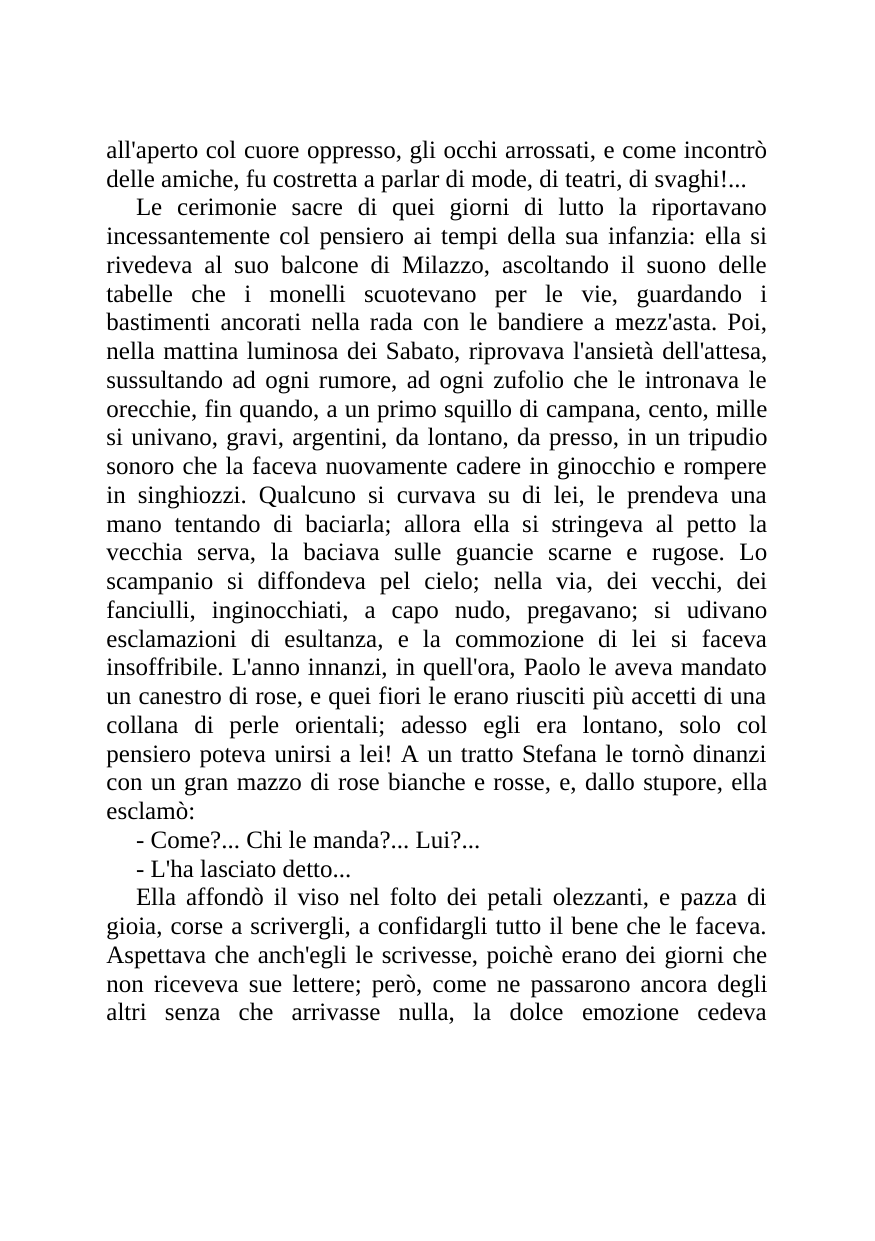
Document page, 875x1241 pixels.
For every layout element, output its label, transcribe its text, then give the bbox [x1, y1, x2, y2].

text Ella affondò il viso nel folto dei petali olezzanti, e pazza di gioia, corse a scrivergli, a confidargli tutto il bene che le faceva. Aspettava che anch'egli le scrivesse, poichè erano dei giorni che non riceveva sue lettere; però, come ne passarono ancora degli altri senza che arrivasse nulla, la dolce emozione cedeva [106, 882, 768, 1026]
text Le cerimonie sacre di quei giorni di lutto la riportavano incessantemente col pensiero ai tempi della sua infanzia: ella si rivedeva al suo balcone di Milazzo, ascoltando il suono delle tabelle che i monelli scuotevano per le vie, guardando i bastimenti ancorati nella rada con le bandiere a mezz'asta. Poi, nella mattina luminosa dei Sabato, riprovava l'ansietà dell'attesa, sussultando ad ogni rumore, ad ogni zufolio che le intronava le orecchie, fin quando, a un primo squillo di campana, cento, mille si univano, gravi, argentini, da lontano, da presso, in un tripudio sonoro che la faceva nuovamente cadere in ginocchio e rompere in singhiozzi. Qualcuno si curvava su di lei, le prendeva una mano tentando di baciarla; allora ella si stringeva al petto la vecchia serva, la baciava sulle guancie scarne e rugose. Lo scampanio si diffondeva pel cielo; nella via, dei vecchi, dei fanciulli, inginocchiati, a capo nudo, pregavano; si udivano esclamazioni di esultanza, e la commozione di lei si faceva insoffribile. L'anno innanzi, in quell'ora, Paolo le aveva mandato un canestro di rose, e quei fiori le erano riusciti più accetti di una collana di perle orientali; adesso egli era lontano, solo col pensiero poteva unirsi a lei! A un tratto Stefana le tornò dinanzi con un gran mazzo di rose bianche e rosse, e, dallo stupore, ella esclamò: [106, 192, 768, 825]
text - Come?... Chi le manda?... Lui?... [106, 825, 768, 854]
text - L'ha lasciato detto... [106, 854, 768, 882]
text all'aperto col cuore oppresso, gli occhi arrossati, e come incontrò delle amiche, fu costretta a parlar di mode, di teatri, di svaghi!... [106, 135, 768, 192]
